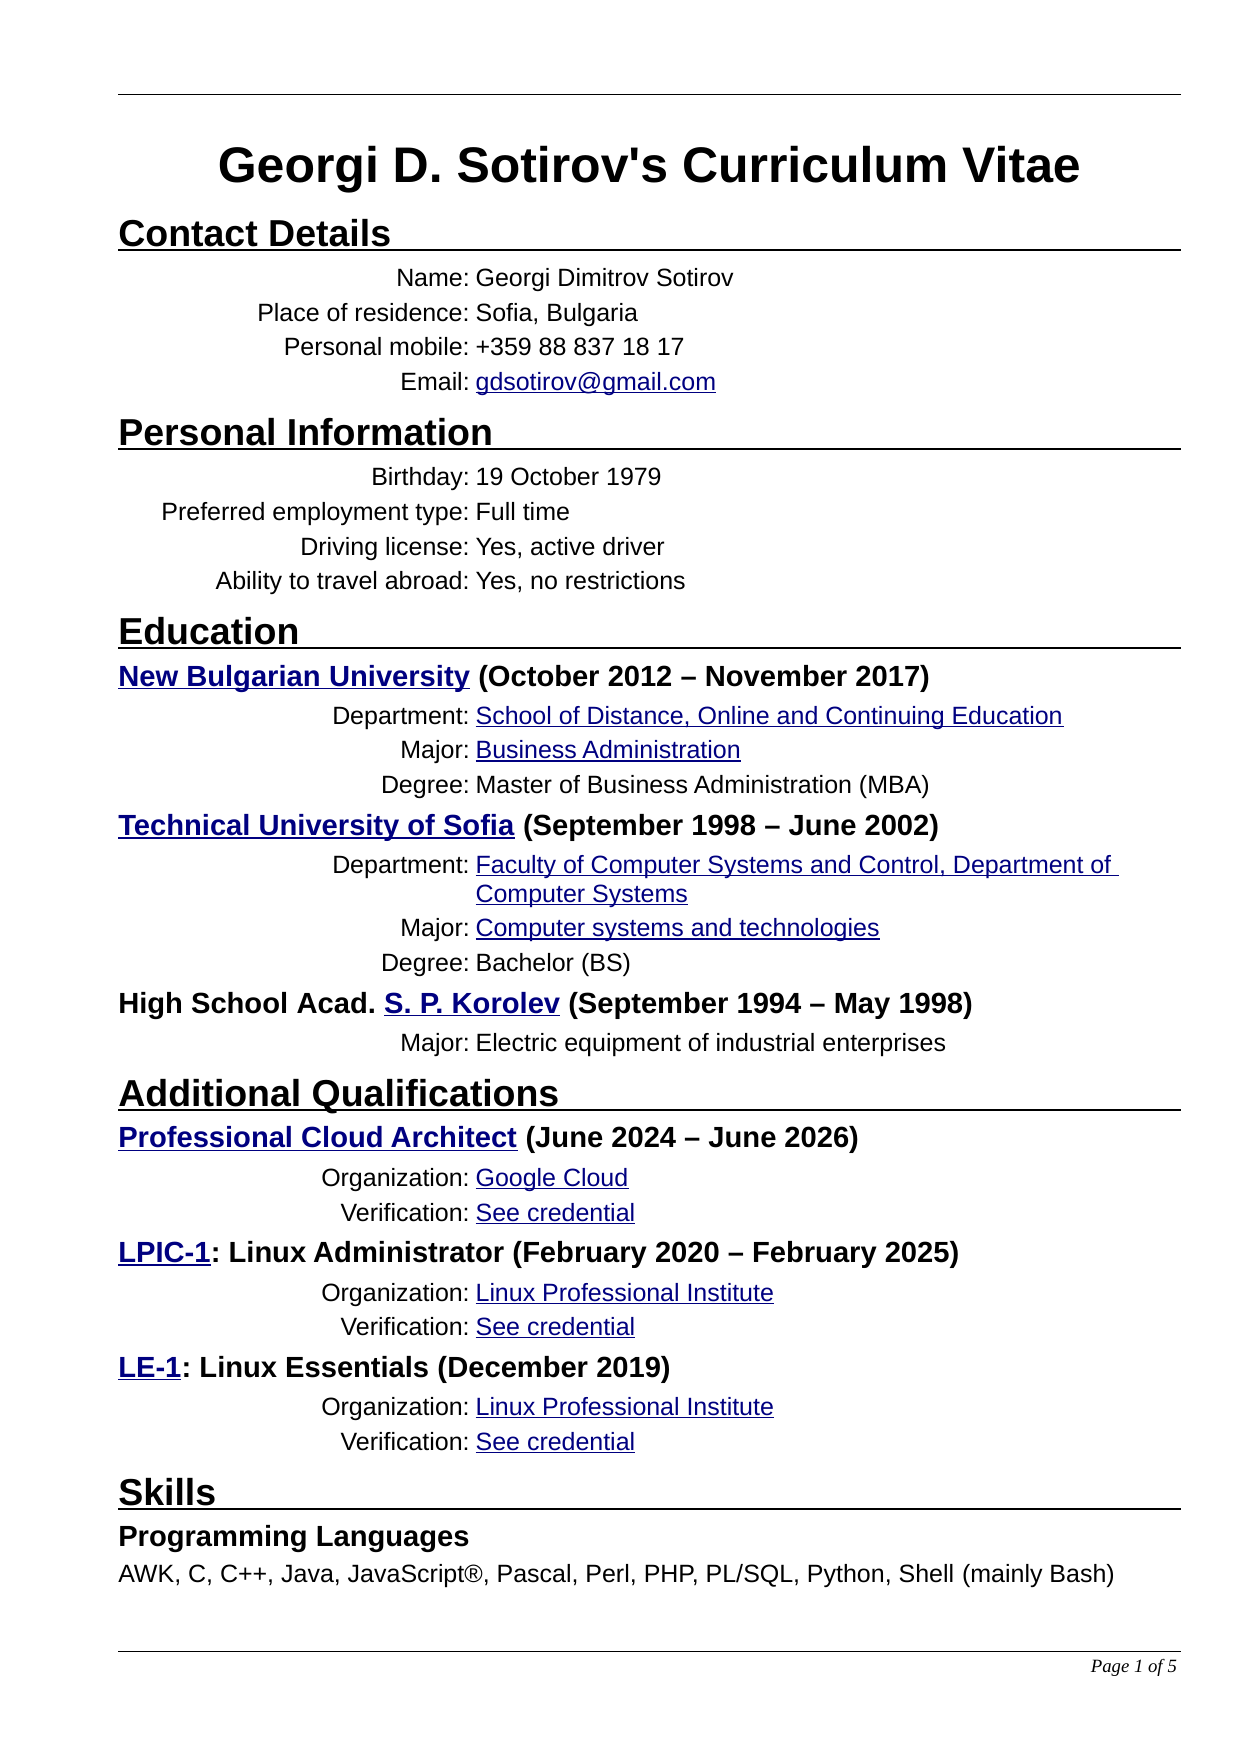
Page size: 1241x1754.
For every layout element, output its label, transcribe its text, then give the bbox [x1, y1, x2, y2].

table_header Linux Professional Institute [473, 1389, 1182, 1424]
table_header Department: [118, 847, 472, 911]
table_cell See credential [473, 1195, 1182, 1229]
table_cell See credential [473, 1424, 1182, 1458]
table_header Name: [118, 260, 472, 295]
subtitle Georgi D. Sotirov's Curriculum Vitae [118, 136, 1181, 193]
table_cell Major: [118, 911, 472, 945]
subtitle Additional Qualifications [118, 1071, 1184, 1114]
table_cell Master of Business Administration (MBA) [473, 767, 1182, 802]
table_header Organization: [118, 1389, 472, 1424]
subtitle New Bulgarian University (October 2012 – November 2017) [118, 658, 1181, 692]
table_cell Ability to travel abroad: [118, 563, 472, 598]
text AWK, C, C++, Java, JavaScript®, Pascal, Perl, PHP, PL/SQL, Python, Shell (mainly Bash) [118, 1559, 1181, 1587]
table_header Department: [118, 698, 472, 733]
table_cell Verification: [118, 1424, 472, 1458]
table_cell Degree: [118, 767, 472, 802]
table_header Organization: [118, 1275, 472, 1309]
subtitle Technical University of Sofia (September 1998 – June 2002) [118, 808, 1181, 841]
table_header Electric equipment of industrial enterprises [473, 1025, 1182, 1060]
table_cell Bachelor (BS) [473, 945, 1182, 980]
table_cell Email: [118, 364, 472, 398]
table_header Linux Professional Institute [473, 1275, 1182, 1309]
table_cell Driving license: [118, 529, 472, 563]
subtitle Skills [118, 1470, 1181, 1508]
table_cell Degree: [118, 945, 472, 980]
subtitle Education [118, 609, 1181, 647]
table_header School of Distance, Online and Continuing Education [473, 698, 1182, 733]
subtitle Personal Information [118, 410, 1181, 448]
table_cell +359 88 837 18 17 [473, 329, 1182, 364]
subtitle Programming Languages [118, 1519, 1181, 1553]
table_cell Verification: [118, 1309, 472, 1344]
table_cell Personal mobile: [118, 329, 472, 364]
subtitle LPIC-1: Linux Administrator (February 2020 – February 2025) [118, 1235, 1181, 1269]
table_cell Preferred employment type: [118, 494, 472, 528]
table_header Organization: [118, 1160, 472, 1194]
table_cell Business Administration [473, 733, 1182, 767]
subtitle Professional Cloud Architect (June 2024 – June 2026) [118, 1121, 1181, 1154]
table_cell Major: [118, 733, 472, 767]
subtitle LE-1: Linux Essentials (December 2019) [118, 1350, 1181, 1383]
table_cell Verification: [118, 1195, 472, 1229]
table_cell Yes, no restrictions [473, 563, 1182, 598]
table_header Google Cloud [473, 1160, 1182, 1194]
table_header Georgi Dimitrov Sotirov [473, 260, 1182, 295]
subtitle High School Acad. S. P. Korolev (September 1994 – May 1998) [118, 986, 1181, 1019]
table_cell Yes, active driver [473, 529, 1182, 563]
table_header Major: [118, 1025, 472, 1060]
table_cell See credential [473, 1309, 1182, 1344]
table_cell Computer systems and technologies [473, 911, 1182, 945]
table_header Birthday: [118, 459, 472, 494]
table_cell Place of residence: [118, 295, 472, 329]
table_cell Sofia, Bulgaria [473, 295, 1182, 329]
subtitle [118, 649, 1181, 653]
table_cell Full time [473, 494, 1182, 528]
table_cell gdsotirov@gmail.com [473, 364, 1182, 398]
subtitle Contact Details [118, 211, 1181, 249]
table_header 19 October 1979 [473, 459, 1182, 494]
table_header Faculty of Computer Systems and Control, Department of Computer Systems [473, 847, 1182, 911]
